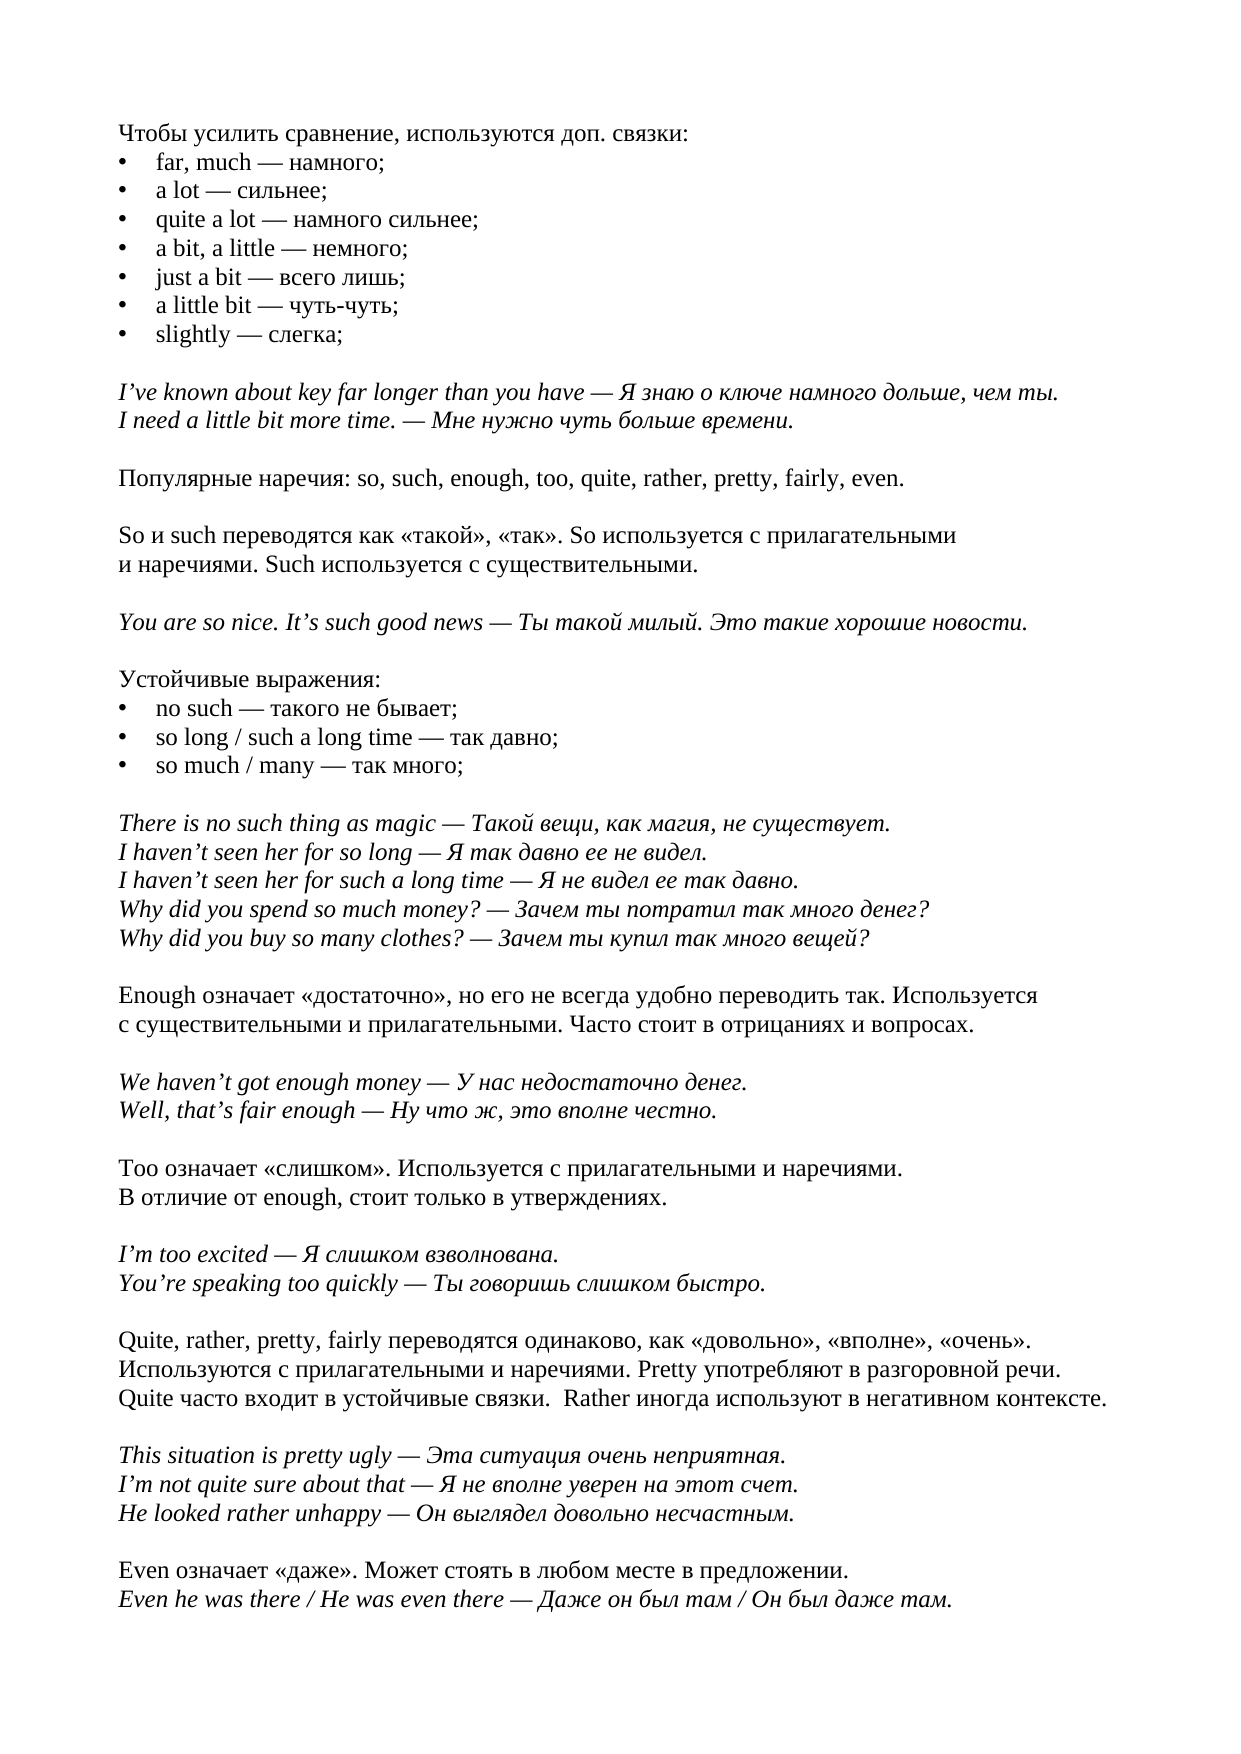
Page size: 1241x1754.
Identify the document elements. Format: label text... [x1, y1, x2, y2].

text Популярные наречия: so, such, enough, too, quite, rather, pretty, fairly, even. [118, 463, 1122, 492]
list so much / many — так много; [118, 751, 1122, 779]
text Even he was there / He was even there — Даже он был там / Он был даже там. [118, 1584, 1122, 1613]
text I haven’t seen her for so long — Я так давно ее не видел. [118, 837, 1122, 866]
list just a bit — всего лишь; [118, 262, 1122, 291]
list slightly — слегка; [118, 319, 1122, 348]
text В отличие от enough, стоит только в утверждениях. [118, 1182, 1122, 1211]
list a bit, a little — немного; [118, 233, 1122, 262]
text Too означает «слишком». Используется с прилагательными и наречиями. [118, 1153, 1122, 1182]
text You’re speaking too quickly — Ты говоришь слишком быстро. [118, 1268, 1122, 1297]
list so long / such a long time — так давно; [118, 722, 1122, 751]
list a little bit — чуть-чуть; [118, 291, 1122, 319]
text He looked rather unhappy — Он выглядел довольно несчастным. [118, 1498, 1122, 1527]
text Используются с прилагательными и наречиями. Pretty употребляют в разгоровной речи. Quite часто входит в устойчивые связки. Rather иногда используют в негативном контексте. [118, 1354, 1122, 1412]
text Even означает «даже». Может стоять в любом месте в предложении. [118, 1556, 1122, 1584]
text I haven’t seen her for such a long time — Я не видел ее так давно. [118, 866, 1122, 894]
text Чтобы усилить сравнение, используются доп. связки: [118, 118, 1122, 147]
text This situation is pretty ugly — Эта ситуация очень неприятная. [118, 1441, 1122, 1469]
list a lot — сильнее; [118, 176, 1122, 204]
text Quite, rather, pretty, fairly переводятся одинаково, как «довольно», «вполне», «очень». [118, 1326, 1122, 1354]
text I’m too excited — Я слишком взволнована. [118, 1239, 1122, 1268]
text Why did you spend so much money? — Зачем ты потратил так много денег? [118, 894, 1122, 923]
text Устойчивые выражения: [118, 664, 1122, 693]
text Well, that’s fair enough — Ну что ж, это вполне честно. [118, 1096, 1122, 1124]
text и наречиями. Such используется с существительными. [118, 549, 1122, 578]
text Why did you buy so many clothes? — Зачем ты купил так много вещей? [118, 923, 1122, 952]
text I need a little bit more time. — Мне нужно чуть больше времени. [118, 406, 1122, 434]
text I’ve known about key far longer than you have — Я знаю о ключе намного дольше, чем ты. [118, 377, 1122, 406]
text Enough означает «достаточно», но его не всегда удобно переводить так. Используется [118, 981, 1122, 1009]
text So и such переводятся как «такой», «так». So используется с прилагательными [118, 521, 1122, 549]
text There is no such thing as magic — Такой вещи, как магия, не существует. [118, 808, 1122, 837]
list quite a lot — намного сильнее; [118, 204, 1122, 233]
list no such — такого не бывает; [118, 693, 1122, 722]
text I’m not quite sure about that — Я не вполне уверен на этот счет. [118, 1469, 1122, 1498]
list far, much — намного; [118, 147, 1122, 176]
text с существительными и прилагательными. Часто стоит в отрицаниях и вопросах. [118, 1009, 1122, 1038]
text We haven’t got enough money — У нас недостаточно денег. [118, 1067, 1122, 1096]
text You are so nice. It’s such good news — Ты такой милый. Это такие хорошие новости. [118, 607, 1122, 636]
